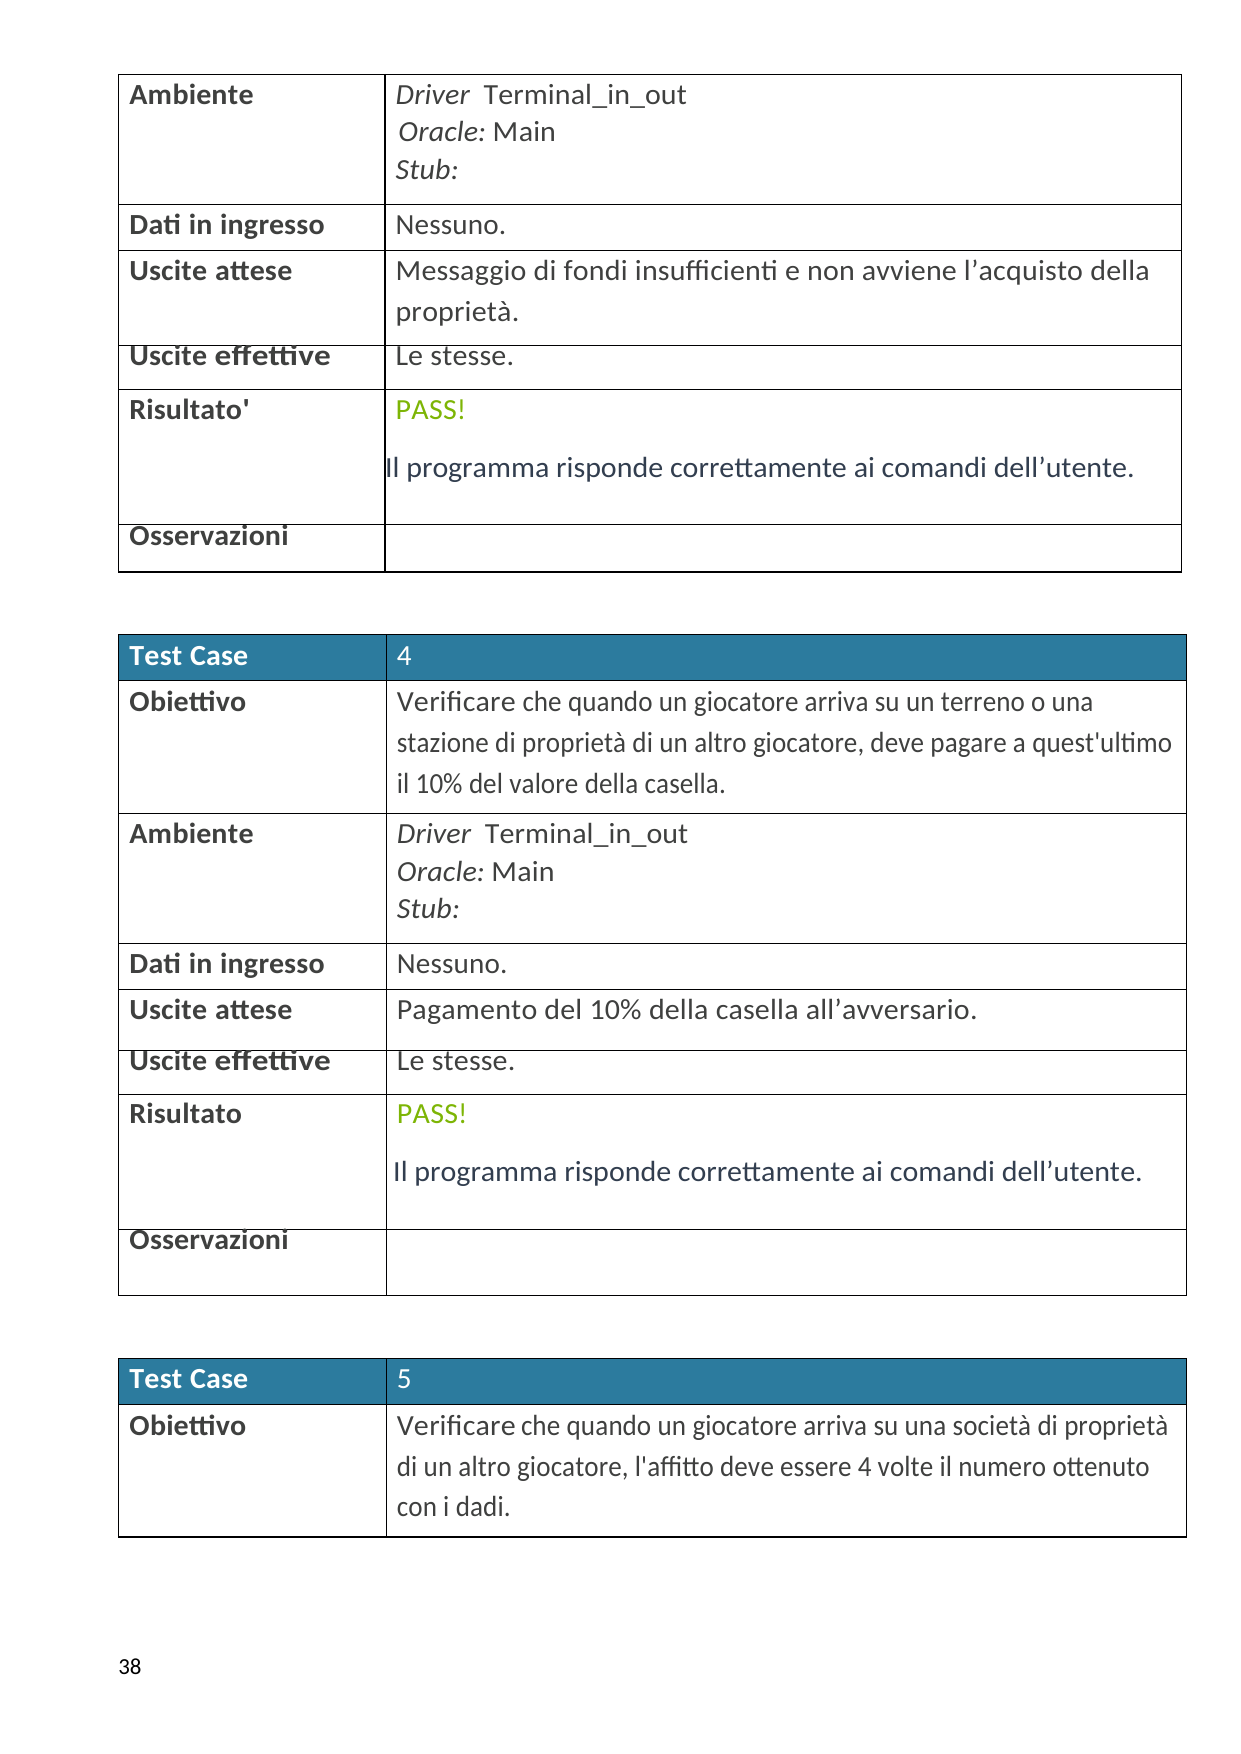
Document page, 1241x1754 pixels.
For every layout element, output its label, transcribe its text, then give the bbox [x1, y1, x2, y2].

table_cell Pagamento del 10% della casella all’avversario. [387, 990, 1186, 1049]
table_cell PASS! Il programma risponde correttamente ai comandi dell’utente. [387, 1095, 1186, 1228]
table_cell PASS! Il programma risponde correttamente ai comandi dell’utente. [386, 390, 1181, 524]
table_cell Nessuno. [387, 944, 1186, 989]
table_cell Driver Terminal_in_out Oracle: Main Stub: [387, 814, 1186, 943]
table_cell [387, 1230, 1186, 1295]
table_cell Verificare che quando un giocatore arriva su un terreno o una stazione di proprietà di un altro giocatore, deve pagare a quest'ultimo il 10% del valore della casella. [387, 681, 1186, 813]
table_cell Ambiente [119, 75, 384, 204]
table_cell Dati in ingresso [119, 944, 386, 989]
table_cell Le stesse. [386, 346, 1181, 389]
table_header 5 [387, 1359, 1186, 1404]
table_cell Messaggio di fondi insufficienti e non avviene l’acquisto della proprietà. [386, 251, 1181, 345]
table_cell Osservazioni [119, 1230, 386, 1295]
table_cell Obiettivo [119, 681, 386, 813]
table_cell Le stesse. [387, 1051, 1186, 1093]
table_header 4 [387, 635, 1186, 680]
table_cell Osservazioni [119, 525, 384, 571]
table_cell Dati in ingresso [119, 205, 384, 250]
table_cell Verificare che quando un giocatore arriva su una società di proprietà di un altro giocatore, l'affitto deve essere 4 volte il numero ottenuto con i dadi. [387, 1405, 1186, 1536]
table_cell Uscite effettive [119, 1051, 386, 1093]
table_cell Uscite attese [119, 251, 384, 345]
table_cell Ambiente [119, 814, 386, 943]
table_header Test Case [119, 635, 386, 680]
table_cell [386, 525, 1181, 571]
table_cell Uscite effettive [119, 346, 384, 389]
table_cell Driver Terminal_in_out Oracle: Main Stub: [386, 75, 1181, 204]
table_cell Uscite attese [119, 990, 386, 1049]
table_cell Risultato' [119, 390, 384, 524]
table_header Test Case [119, 1359, 386, 1404]
table_cell Risultato [119, 1095, 386, 1228]
table_cell Nessuno. [386, 205, 1181, 250]
table_cell Obiettivo [119, 1405, 386, 1536]
